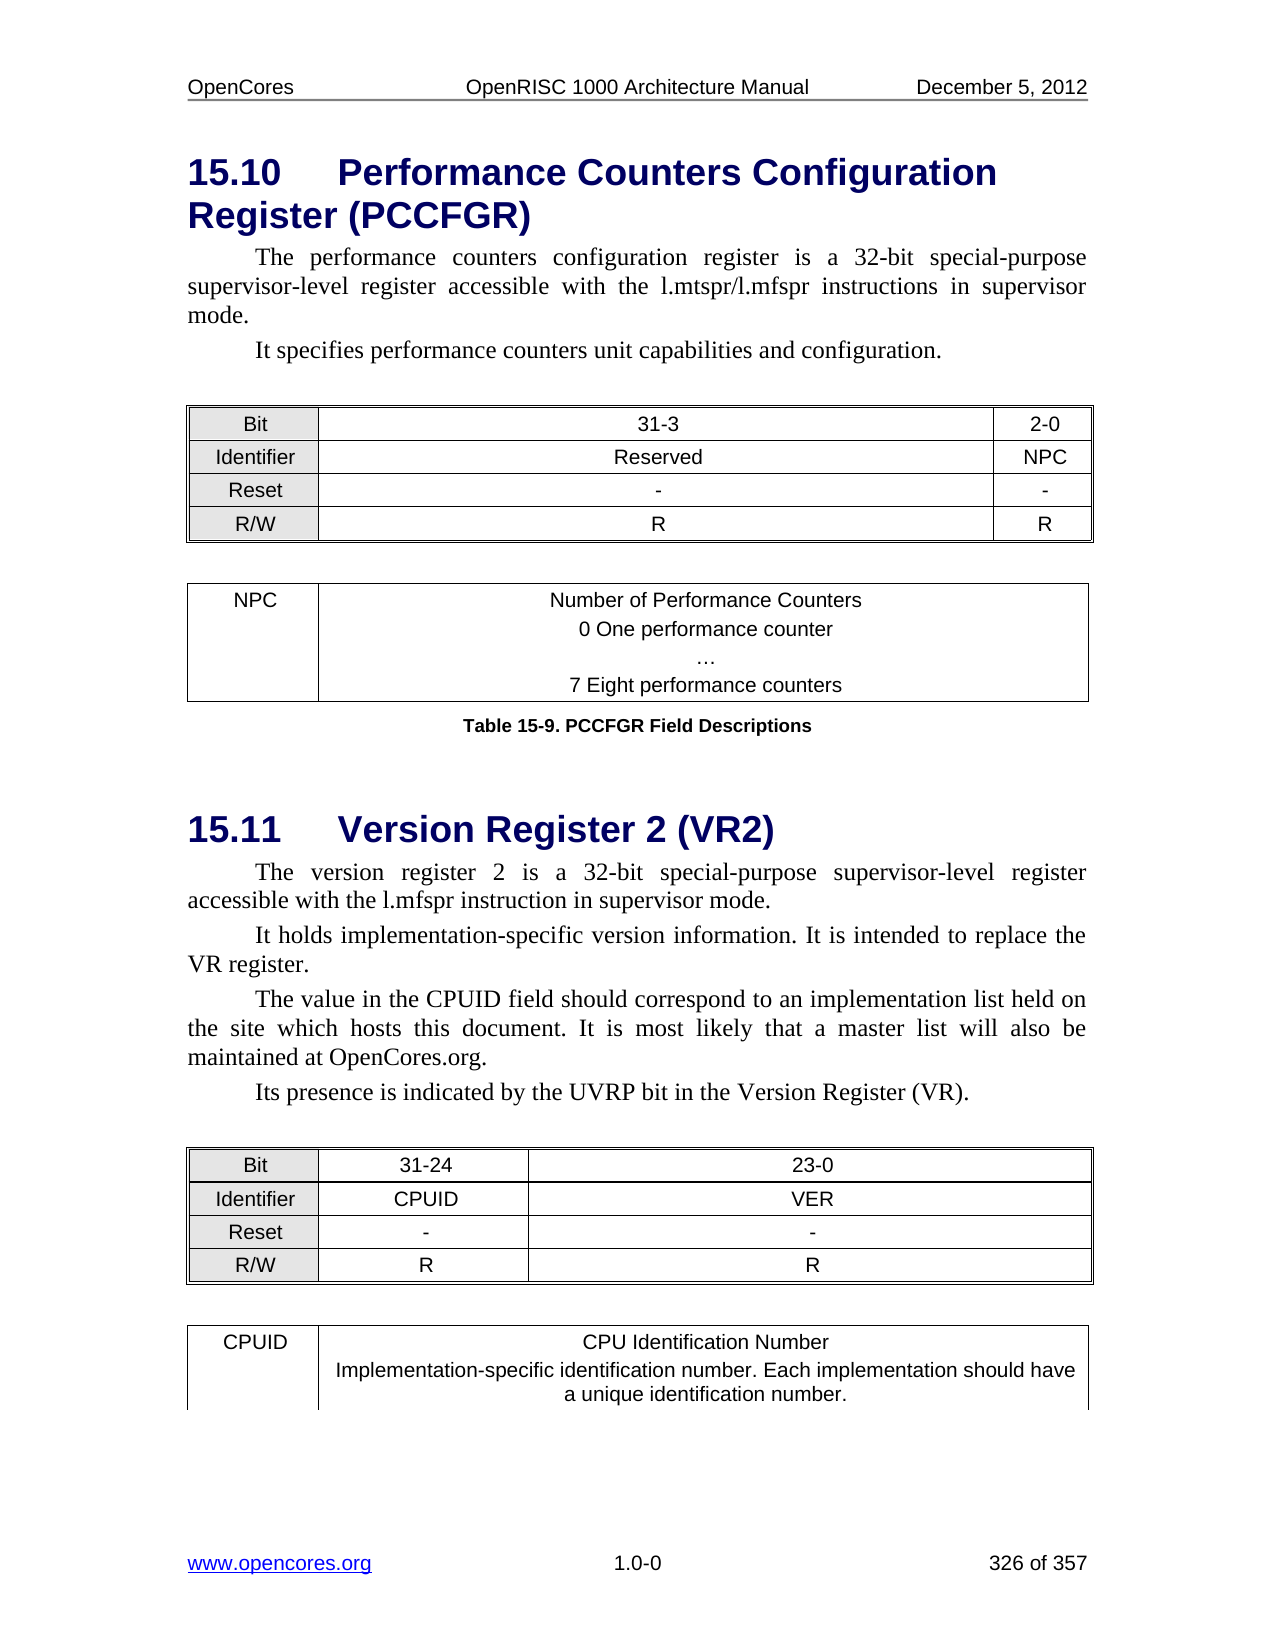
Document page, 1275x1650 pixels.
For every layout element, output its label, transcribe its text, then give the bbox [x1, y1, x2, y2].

table_header Bit [190, 408, 318, 439]
table_cell CPUID [319, 1183, 528, 1215]
table_header NPC [188, 584, 318, 701]
table_header 23-0 [529, 1150, 1091, 1181]
table_cell R [529, 1249, 1091, 1281]
table_cell VER [529, 1183, 1091, 1215]
table_cell Reserved [319, 441, 993, 473]
text The version register 2 is a 32-bit special-purpose supervisor-level register accessible with the l.mfspr instruction in supervisor mode. [187, 857, 1087, 914]
table_header 31-24 [319, 1150, 528, 1181]
table_header CPUID [188, 1326, 318, 1410]
table_cell - [319, 474, 993, 506]
table_cell Identifier [190, 1183, 318, 1215]
table_header 31-3 [319, 408, 993, 439]
table_cell Reset [190, 1216, 318, 1248]
text The performance counters configuration register is a 32-bit special-purpose supervisor-level register accessible with the l.mtspr/l.mfspr instructions in supervisor mode. [187, 242, 1087, 329]
table_header Number of Performance Counters 0 One performance counter … 7 Eight performance counters [319, 584, 1088, 701]
table_cell Identifier [190, 441, 318, 473]
subtitle Performance Counters Configuration Register (PCCFGR) [187, 150, 1087, 236]
table_cell Reset [190, 474, 318, 506]
table_cell R [994, 507, 1091, 539]
table_cell - [529, 1216, 1091, 1248]
table_header Bit [190, 1150, 318, 1181]
table_cell R [319, 1249, 528, 1281]
table_cell - [319, 1216, 528, 1248]
table_cell - [994, 474, 1091, 506]
table_header 2-0 [994, 408, 1091, 439]
table_header CPU Identification Number Implementation-specific identification number. Each implementation should have a unique identification number. [319, 1326, 1088, 1410]
text It specifies performance counters unit capabilities and configuration. [187, 335, 1087, 364]
table_cell R/W [190, 507, 318, 539]
text Table 15-9. PCCFGR Field Descriptions [187, 714, 1087, 736]
text The value in the CPUID field should correspond to an implementation list held on the site which hosts this document. It is most likely that a master list will also be maintained at OpenCores.org. [187, 984, 1087, 1071]
text It holds implementation-specific version information. It is intended to replace the VR register. [187, 921, 1087, 978]
table_cell R/W [190, 1249, 318, 1281]
table_cell NPC [994, 441, 1091, 473]
text Its presence is indicated by the UVRP bit in the Version Register (VR). [187, 1077, 1087, 1106]
table_cell R [319, 507, 993, 539]
